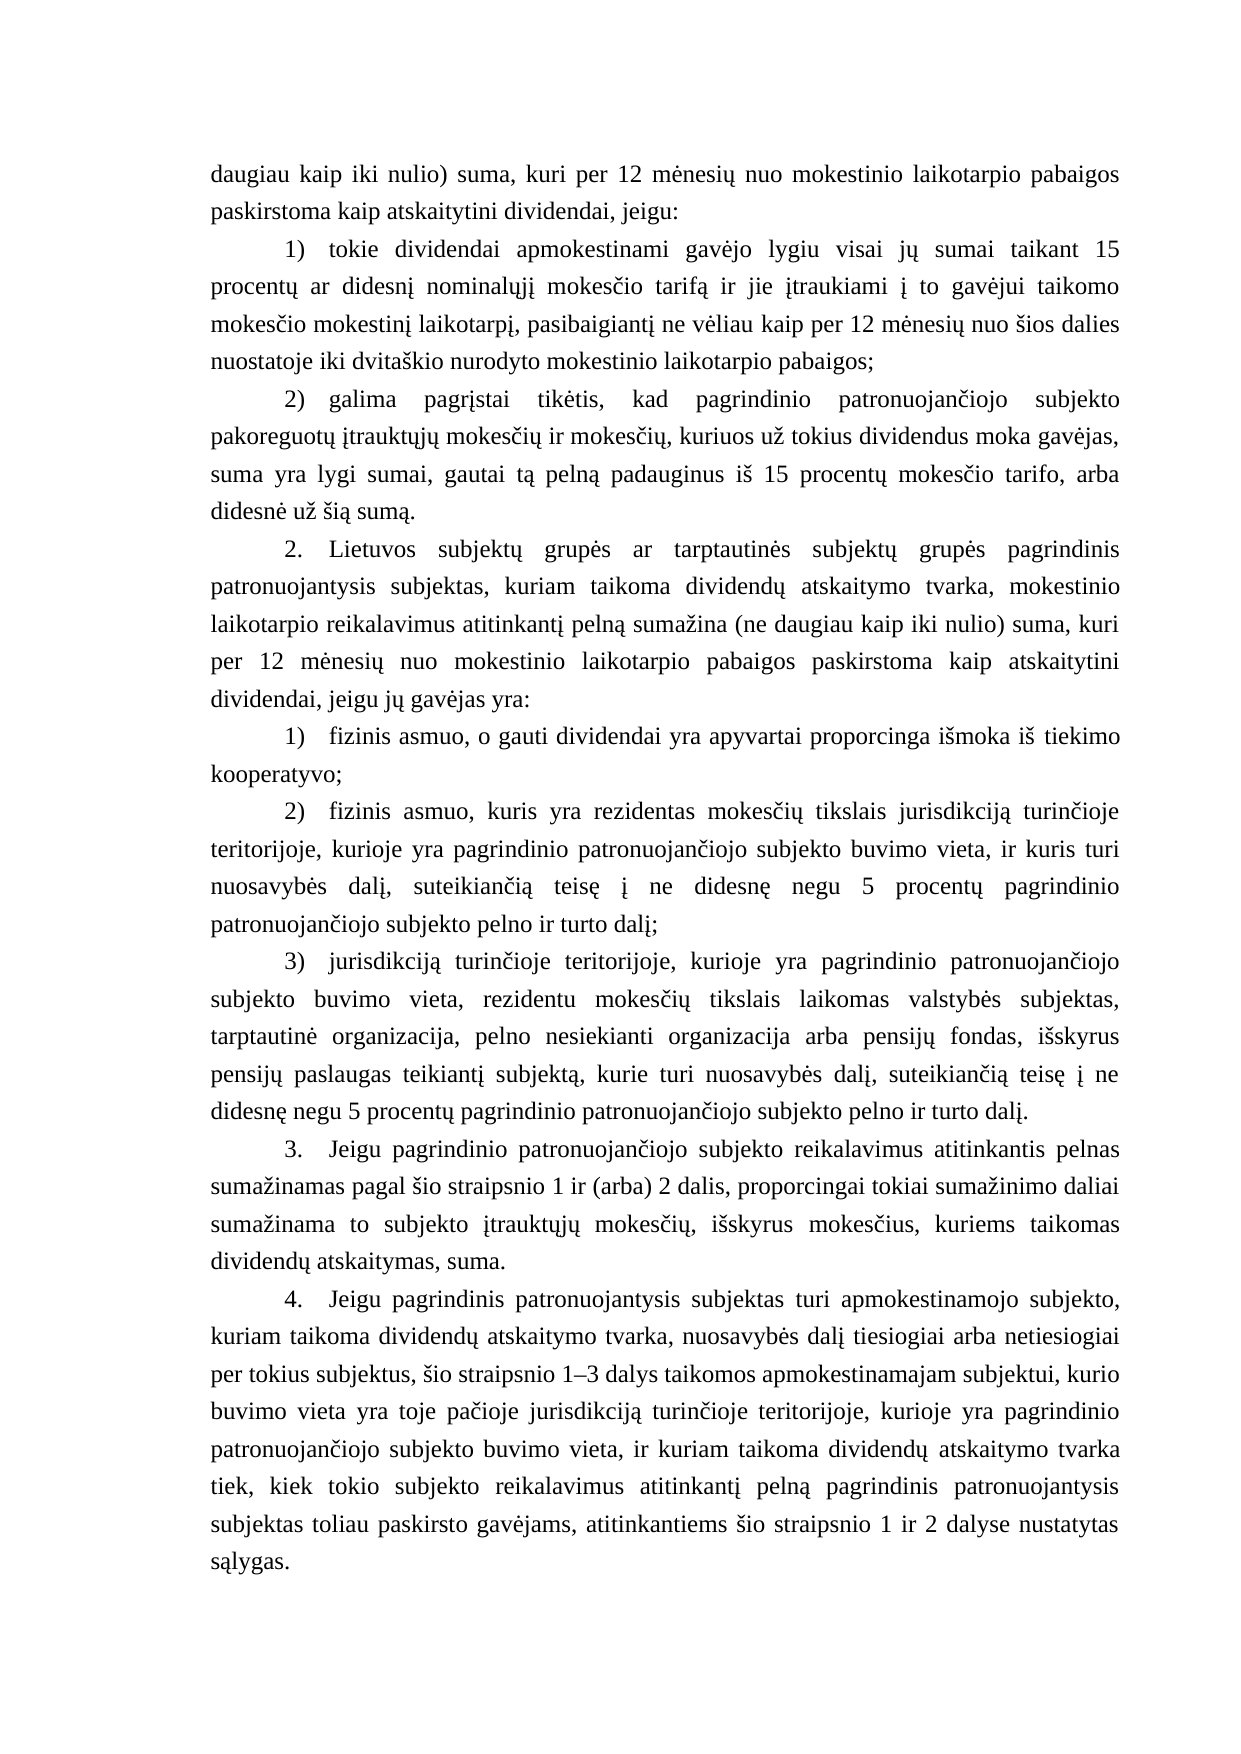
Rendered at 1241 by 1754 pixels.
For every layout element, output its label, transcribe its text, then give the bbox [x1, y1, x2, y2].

text 4. Jeigu pagrindinis patronuojantysis subjektas turi apmokestinamojo subjekto, kuriam taikoma dividendų atskaitymo tvarka, nuosavybės dalį tiesiogiai arba netiesiogiai per tokius subjektus, šio straipsnio 1–3 dalys taikomos apmokestinamajam subjektui, kurio buvimo vieta yra toje pačioje jurisdikciją turinčioje teritorijoje, kurioje yra pagrindinio patronuojančiojo subjekto buvimo vieta, ir kuriam taikoma dividendų atskaitymo tvarka tiek, kiek tokio subjekto reikalavimus atitinkantį pelną pagrindinis patronuojantysis subjektas toliau paskirsto gavėjams, atitinkantiems šio straipsnio 1 ir 2 dalyse nustatytas sąlygas. [210, 1275, 1120, 1575]
text 1) tokie dividendai apmokestinami gavėjo lygiu visai jų sumai taikant 15 procentų ar didesnį nominalųjį mokesčio tarifą ir jie įtraukiami į to gavėjui taikomo mokesčio mokestinį laikotarpį, pasibaigiantį ne vėliau kaip per 12 mėnesių nuo šios dalies nuostatoje iki dvitaškio nurodyto mokestinio laikotarpio pabaigos; [210, 225, 1120, 375]
text 3) jurisdikciją turinčioje teritorijoje, kurioje yra pagrindinio patronuojančiojo subjekto buvimo vieta, rezidentu mokesčių tikslais laikomas valstybės subjektas, tarptautinė organizacija, pelno nesiekianti organizacija arba pensijų fondas, išskyrus pensijų paslaugas teikiantį subjektą, kurie turi nuosavybės dalį, suteikiančią teisę į ne didesnę negu 5 procentų pagrindinio patronuojančiojo subjekto pelno ir turto dalį. [210, 937, 1120, 1125]
text 3. Jeigu pagrindinio patronuojančiojo subjekto reikalavimus atitinkantis pelnas sumažinamas pagal šio straipsnio 1 ir (arba) 2 dalis, proporcingai tokiai sumažinimo daliai sumažinama to subjekto įtrauktųjų mokesčių, išskyrus mokesčius, kuriems taikomas dividendų atskaitymas, suma. [210, 1125, 1120, 1275]
text 2. Lietuvos subjektų grupės ar tarptautinės subjektų grupės pagrindinis patronuojantysis subjektas, kuriam taikoma dividendų atskaitymo tvarka, mokestinio laikotarpio reikalavimus atitinkantį pelną sumažina (ne daugiau kaip iki nulio) suma, kuri per 12 mėnesių nuo mokestinio laikotarpio pabaigos paskirstoma kaip atskaitytini dividendai, jeigu jų gavėjas yra: [210, 525, 1120, 712]
text 2) fizinis asmuo, kuris yra rezidentas mokesčių tikslais jurisdikciją turinčioje teritorijoje, kurioje yra pagrindinio patronuojančiojo subjekto buvimo vieta, ir kuris turi nuosavybės dalį, suteikiančią teisę į ne didesnę negu 5 procentų pagrindinio patronuojančiojo subjekto pelno ir turto dalį; [210, 787, 1120, 937]
text 2) galima pagrįstai tikėtis, kad pagrindinio patronuojančiojo subjekto pakoreguotų įtrauktųjų mokesčių ir mokesčių, kuriuos už tokius dividendus moka gavėjas, suma yra lygi sumai, gautai tą pelną padauginus iš 15 procentų mokesčio tarifo, arba didesnė už šią sumą. [210, 375, 1120, 525]
text 1) fizinis asmuo, o gauti dividendai yra apyvartai proporcinga išmoka iš tiekimo kooperatyvo; [210, 712, 1120, 787]
text daugiau kaip iki nulio) suma, kuri per 12 mėnesių nuo mokestinio laikotarpio pabaigos paskirstoma kaip atskaitytini dividendai, jeigu: [210, 150, 1120, 225]
